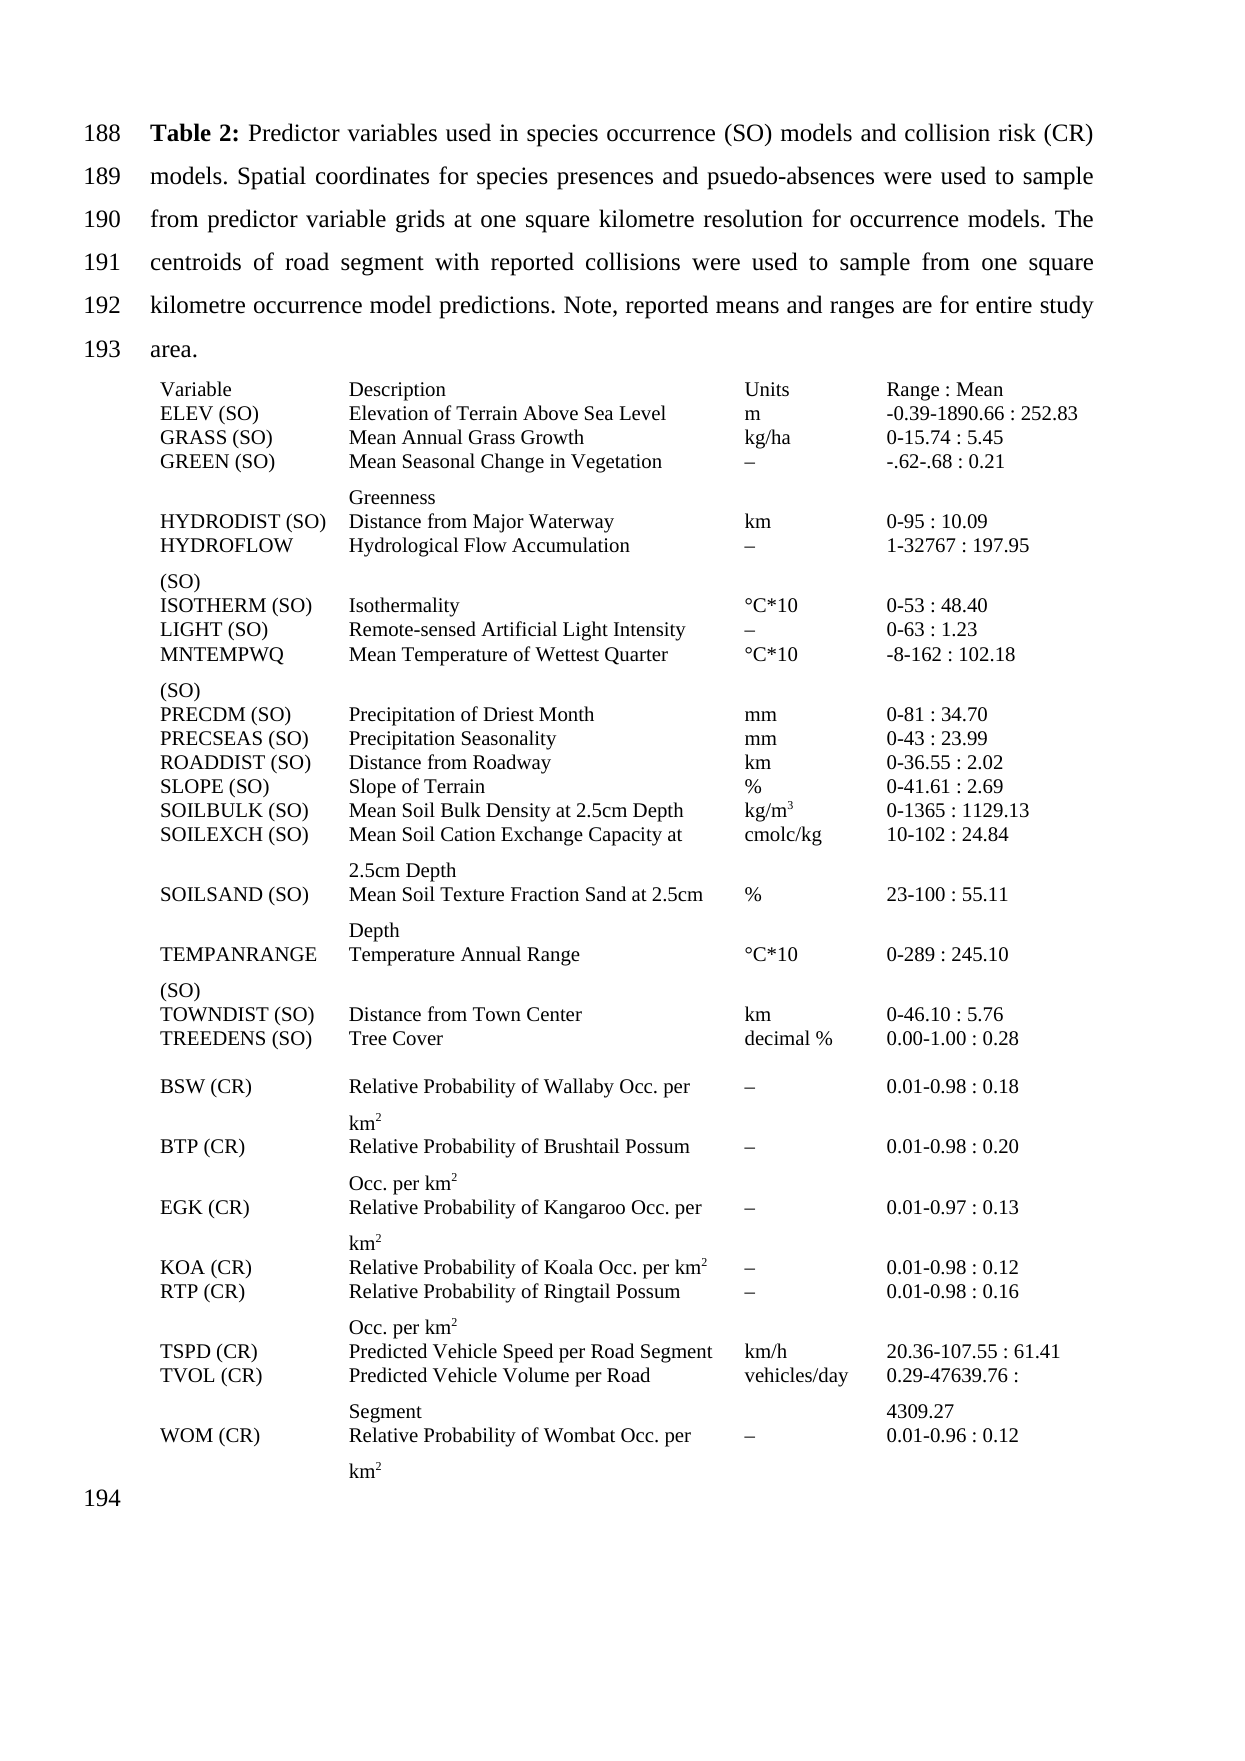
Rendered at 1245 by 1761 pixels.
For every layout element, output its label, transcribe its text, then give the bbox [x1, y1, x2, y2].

table_cell 0-1365 : 1129.13 [876, 798, 1095, 822]
table_cell km/h [734, 1339, 876, 1363]
table_cell 10-102 : 24.84 [876, 822, 1095, 882]
table_cell SLOPE (SO) [150, 774, 339, 798]
table_cell Tree Cover [339, 1026, 734, 1050]
table_cell Distance from Town Center [339, 1002, 734, 1026]
table_cell GREEN (SO) [150, 449, 339, 509]
table_cell 0.01-0.98 : 0.12 [876, 1255, 1095, 1279]
table_cell 0-46.10 : 5.76 [876, 1002, 1095, 1026]
table_cell ISOTHERM (SO) [150, 593, 339, 617]
table_cell % [734, 774, 876, 798]
table_cell 0-36.55 : 2.02 [876, 750, 1095, 774]
table_cell 0-63 : 1.23 [876, 618, 1095, 641]
table_cell – [734, 533, 876, 593]
table_cell TEMPANRANGE (SO) [150, 942, 339, 1002]
table_cell 0-53 : 48.40 [876, 593, 1095, 617]
table_cell Hydrological Flow Accumulation [339, 533, 734, 593]
table_cell -0.39-1890.66 : 252.83 [876, 401, 1095, 425]
table_header Variable [150, 377, 339, 401]
table_cell EGK (CR) [150, 1195, 339, 1255]
table_cell [876, 1050, 1095, 1074]
table_cell Isothermality [339, 593, 734, 617]
table_cell % [734, 882, 876, 942]
table_cell LIGHT (SO) [150, 618, 339, 641]
table_cell MNTEMPWQ (SO) [150, 641, 339, 702]
table_cell km [734, 1002, 876, 1026]
table_cell BTP (CR) [150, 1135, 339, 1194]
table_cell Distance from Roadway [339, 750, 734, 774]
table_cell mm [734, 702, 876, 726]
table_cell Relative Probability of Brushtail Possum Occ. per km2 [339, 1135, 734, 1194]
table_cell – [734, 1074, 876, 1134]
table_cell km [734, 509, 876, 533]
table_cell cmolc/kg [734, 822, 876, 882]
table_cell SOILBULK (SO) [150, 798, 339, 822]
table_cell KOA (CR) [150, 1255, 339, 1279]
table_cell 0-43 : 23.99 [876, 726, 1095, 750]
table_cell Mean Soil Bulk Density at 2.5cm Depth [339, 798, 734, 822]
table_cell – [734, 449, 876, 509]
table_cell kg/m3 [734, 798, 876, 822]
table_cell Precipitation Seasonality [339, 726, 734, 750]
table_cell 0-95 : 10.09 [876, 509, 1095, 533]
table_cell RTP (CR) [150, 1279, 339, 1339]
table_cell Predicted Vehicle Volume per Road Segment [339, 1363, 734, 1423]
table_cell 0.00-1.00 : 0.28 [876, 1026, 1095, 1050]
text Table 2: Predictor variables used in species occurrence (SO) models and collision risk (CR) models. Spatial coordinates for species presences and psuedo-absences were used to sample from predictor variable grids at one square kilometre resolution for occurrence models. The centroids of road segment with reported collisions were used to sample from one square kilometre occurrence model predictions. Note, reported means and ranges are for entire study area. [150, 118, 1095, 362]
table_cell 20.36-107.55 : 61.41 [876, 1339, 1095, 1363]
table_cell 0.01-0.96 : 0.12 [876, 1423, 1095, 1483]
table_cell km [734, 750, 876, 774]
table_cell Relative Probability of Ringtail Possum Occ. per km2 [339, 1279, 734, 1339]
table_cell 0-81 : 34.70 [876, 702, 1095, 726]
table_cell Relative Probability of Koala Occ. per km2 [339, 1255, 734, 1279]
table_cell TOWNDIST (SO) [150, 1002, 339, 1026]
table_cell – [734, 1279, 876, 1339]
table_header Range : Mean [876, 377, 1095, 401]
table_cell – [734, 1135, 876, 1194]
table_cell TVOL (CR) [150, 1363, 339, 1423]
table_cell Remote-sensed Artificial Light Intensity [339, 618, 734, 641]
table_cell 0-289 : 245.10 [876, 942, 1095, 1002]
table_cell decimal % [734, 1026, 876, 1050]
table_cell Predicted Vehicle Speed per Road Segment [339, 1339, 734, 1363]
table_cell °C*10 [734, 593, 876, 617]
table_cell Relative Probability of Wallaby Occ. per km2 [339, 1074, 734, 1134]
table_cell Relative Probability of Wombat Occ. per km2 [339, 1423, 734, 1483]
table_cell – [734, 1423, 876, 1483]
table_cell Temperature Annual Range [339, 942, 734, 1002]
table_cell [734, 1050, 876, 1074]
table_header Description [339, 377, 734, 401]
table_cell Elevation of Terrain Above Sea Level [339, 401, 734, 425]
table_cell 0.01-0.98 : 0.18 [876, 1074, 1095, 1134]
table_cell Mean Temperature of Wettest Quarter [339, 641, 734, 702]
table_cell GRASS (SO) [150, 425, 339, 449]
table_cell ELEV (SO) [150, 401, 339, 425]
table_cell Precipitation of Driest Month [339, 702, 734, 726]
table_cell °C*10 [734, 942, 876, 1002]
table_header Units [734, 377, 876, 401]
table_cell 0-15.74 : 5.45 [876, 425, 1095, 449]
table_cell WOM (CR) [150, 1423, 339, 1483]
table_cell Mean Soil Texture Fraction Sand at 2.5cm Depth [339, 882, 734, 942]
table_cell [339, 1050, 734, 1074]
table_cell BSW (CR) [150, 1074, 339, 1134]
table_cell Mean Soil Cation Exchange Capacity at 2.5cm Depth [339, 822, 734, 882]
table_cell PRECDM (SO) [150, 702, 339, 726]
table_cell 1-32767 : 197.95 [876, 533, 1095, 593]
table_cell Distance from Major Waterway [339, 509, 734, 533]
table_cell -8-162 : 102.18 [876, 641, 1095, 702]
table_cell PRECSEAS (SO) [150, 726, 339, 750]
table_cell Relative Probability of Kangaroo Occ. per km2 [339, 1195, 734, 1255]
table_cell vehicles/day [734, 1363, 876, 1423]
table_cell mm [734, 726, 876, 750]
table_cell 0.01-0.98 : 0.16 [876, 1279, 1095, 1339]
table_cell – [734, 1195, 876, 1255]
table_cell ROADDIST (SO) [150, 750, 339, 774]
table_cell HYDRODIST (SO) [150, 509, 339, 533]
table_cell 0-41.61 : 2.69 [876, 774, 1095, 798]
table_cell Mean Annual Grass Growth [339, 425, 734, 449]
table_cell Mean Seasonal Change in Vegetation Greenness [339, 449, 734, 509]
table_cell -.62-.68 : 0.21 [876, 449, 1095, 509]
table_cell °C*10 [734, 641, 876, 702]
table_cell 23-100 : 55.11 [876, 882, 1095, 942]
table_cell [150, 1050, 339, 1074]
table_cell Slope of Terrain [339, 774, 734, 798]
table_cell SOILSAND (SO) [150, 882, 339, 942]
table_cell 0.01-0.97 : 0.13 [876, 1195, 1095, 1255]
table_cell TREEDENS (SO) [150, 1026, 339, 1050]
table_cell kg/ha [734, 425, 876, 449]
table_cell 0.01-0.98 : 0.20 [876, 1135, 1095, 1194]
table_cell m [734, 401, 876, 425]
table_cell TSPD (CR) [150, 1339, 339, 1363]
table_cell SOILEXCH (SO) [150, 822, 339, 882]
table_cell – [734, 1255, 876, 1279]
table_cell 0.29-47639.76 : 4309.27 [876, 1363, 1095, 1423]
table_cell HYDROFLOW (SO) [150, 533, 339, 593]
table_cell – [734, 618, 876, 641]
